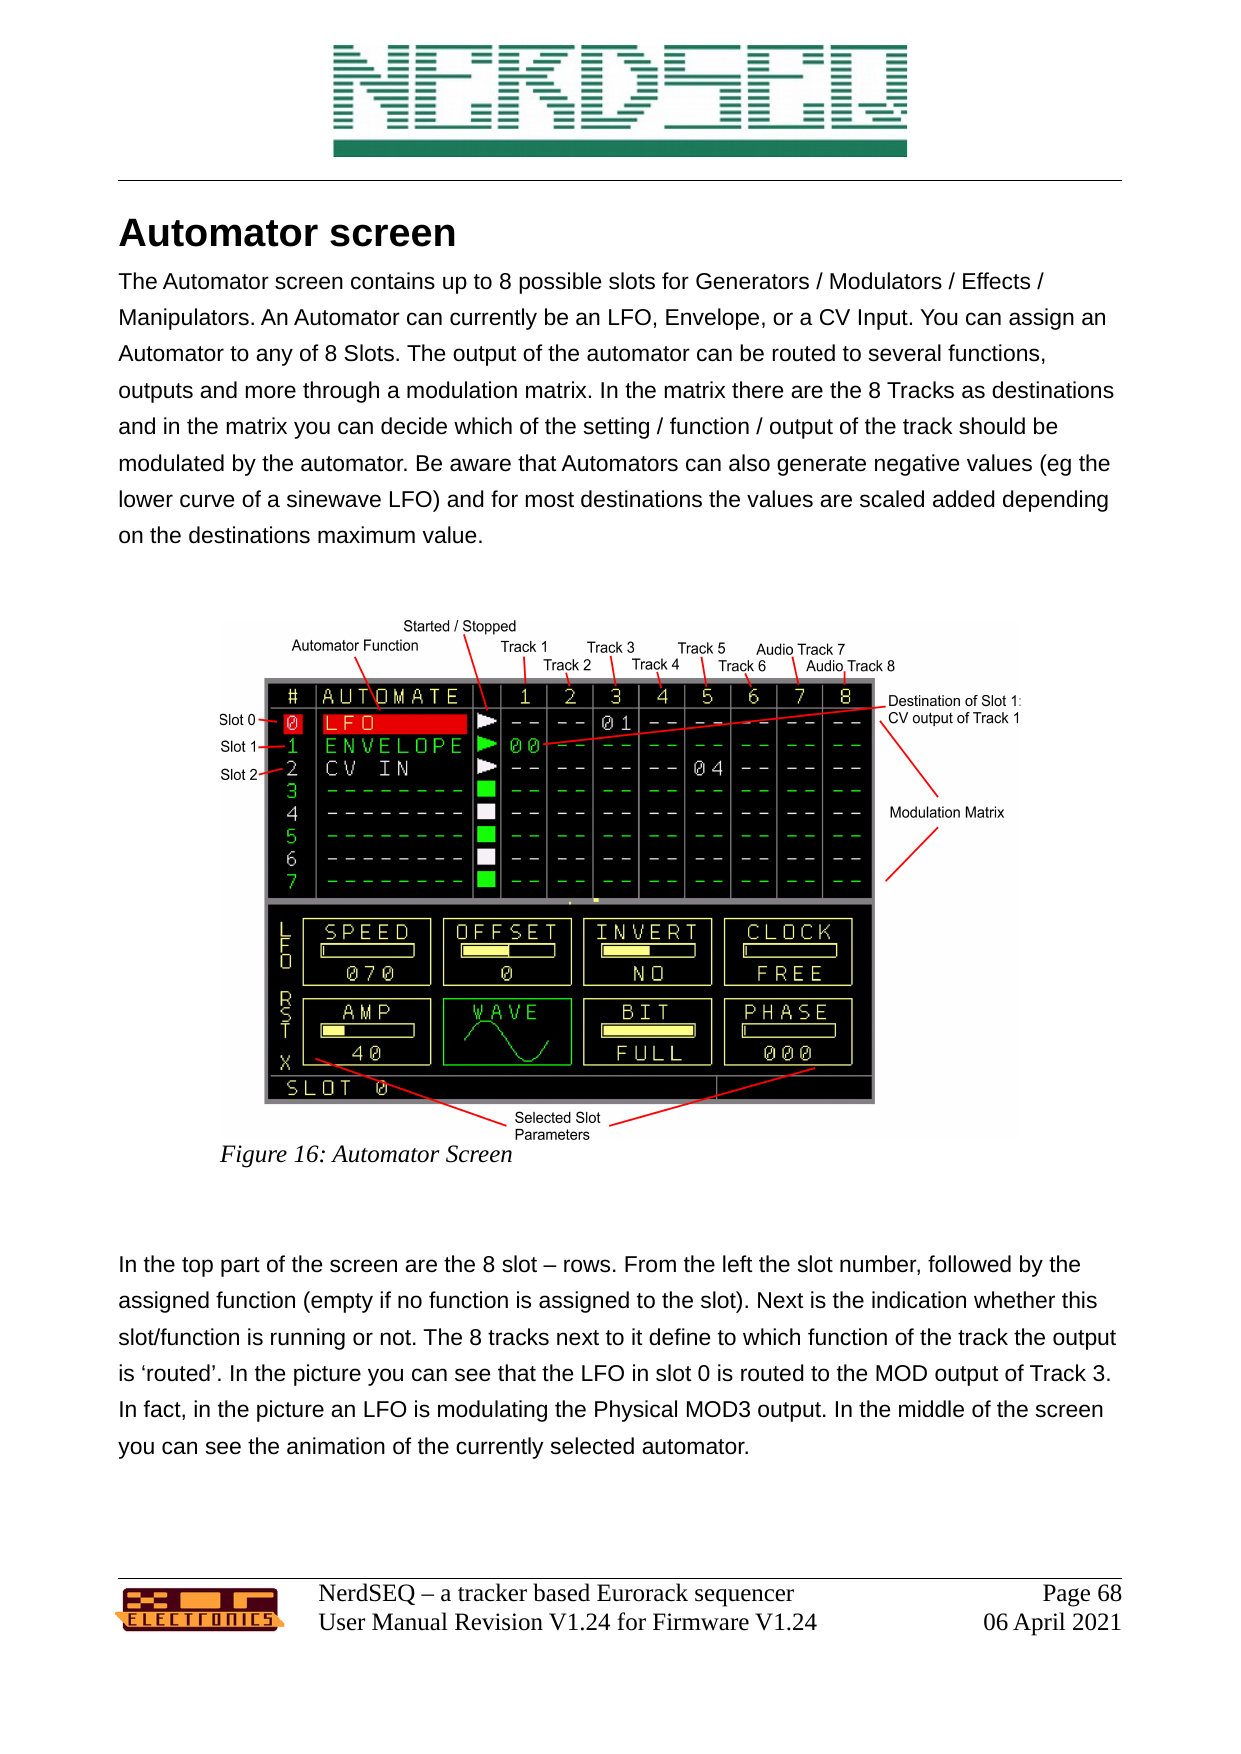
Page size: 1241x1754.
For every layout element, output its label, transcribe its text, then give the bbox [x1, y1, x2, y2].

text In the top part of the screen are the 8 slot – rows. From the left the slot number, followed by the assigned function (empty if no function is assigned to the slot). Next is the indication whether this slot/function is running or not. The 8 tracks next to it define to which function of the track the output is ‘routed’. In the picture you can see that the LFO in slot 0 is routed to the MOD output of Track 3. In fact, in the picture an LFO is modulating the Physical MOD3 output. In the middle of the screen you can see the animation of the currently selected automator. [118, 1251, 1122, 1459]
picture [115, 1584, 285, 1634]
text Figure 16: Automator Screen [220, 1140, 1020, 1168]
text [220, 607, 1020, 620]
text The Automator screen contains up to 8 possible slots for Generators / Modulators / Effects / Manipulators. An Automator can currently be an LFO, Envelope, or a CV Input. You can assign an Automator to any of 8 Slots. The output of the automator can be routed to several functions, outputs and more through a modulation matrix. In the matrix there are the 8 Tracks as destinations and in the matrix you can decide which of the setting / function / output of the track should be modulated by the automator. Be aware that Automators can also generate negative values (eg the lower curve of a sinewave LFO) and for most destinations the values are scaled added depending on the destinations maximum value. [118, 268, 1122, 548]
subtitle Automator screen [118, 209, 1122, 255]
picture [219, 620, 1021, 1140]
picture [333, 45, 908, 157]
